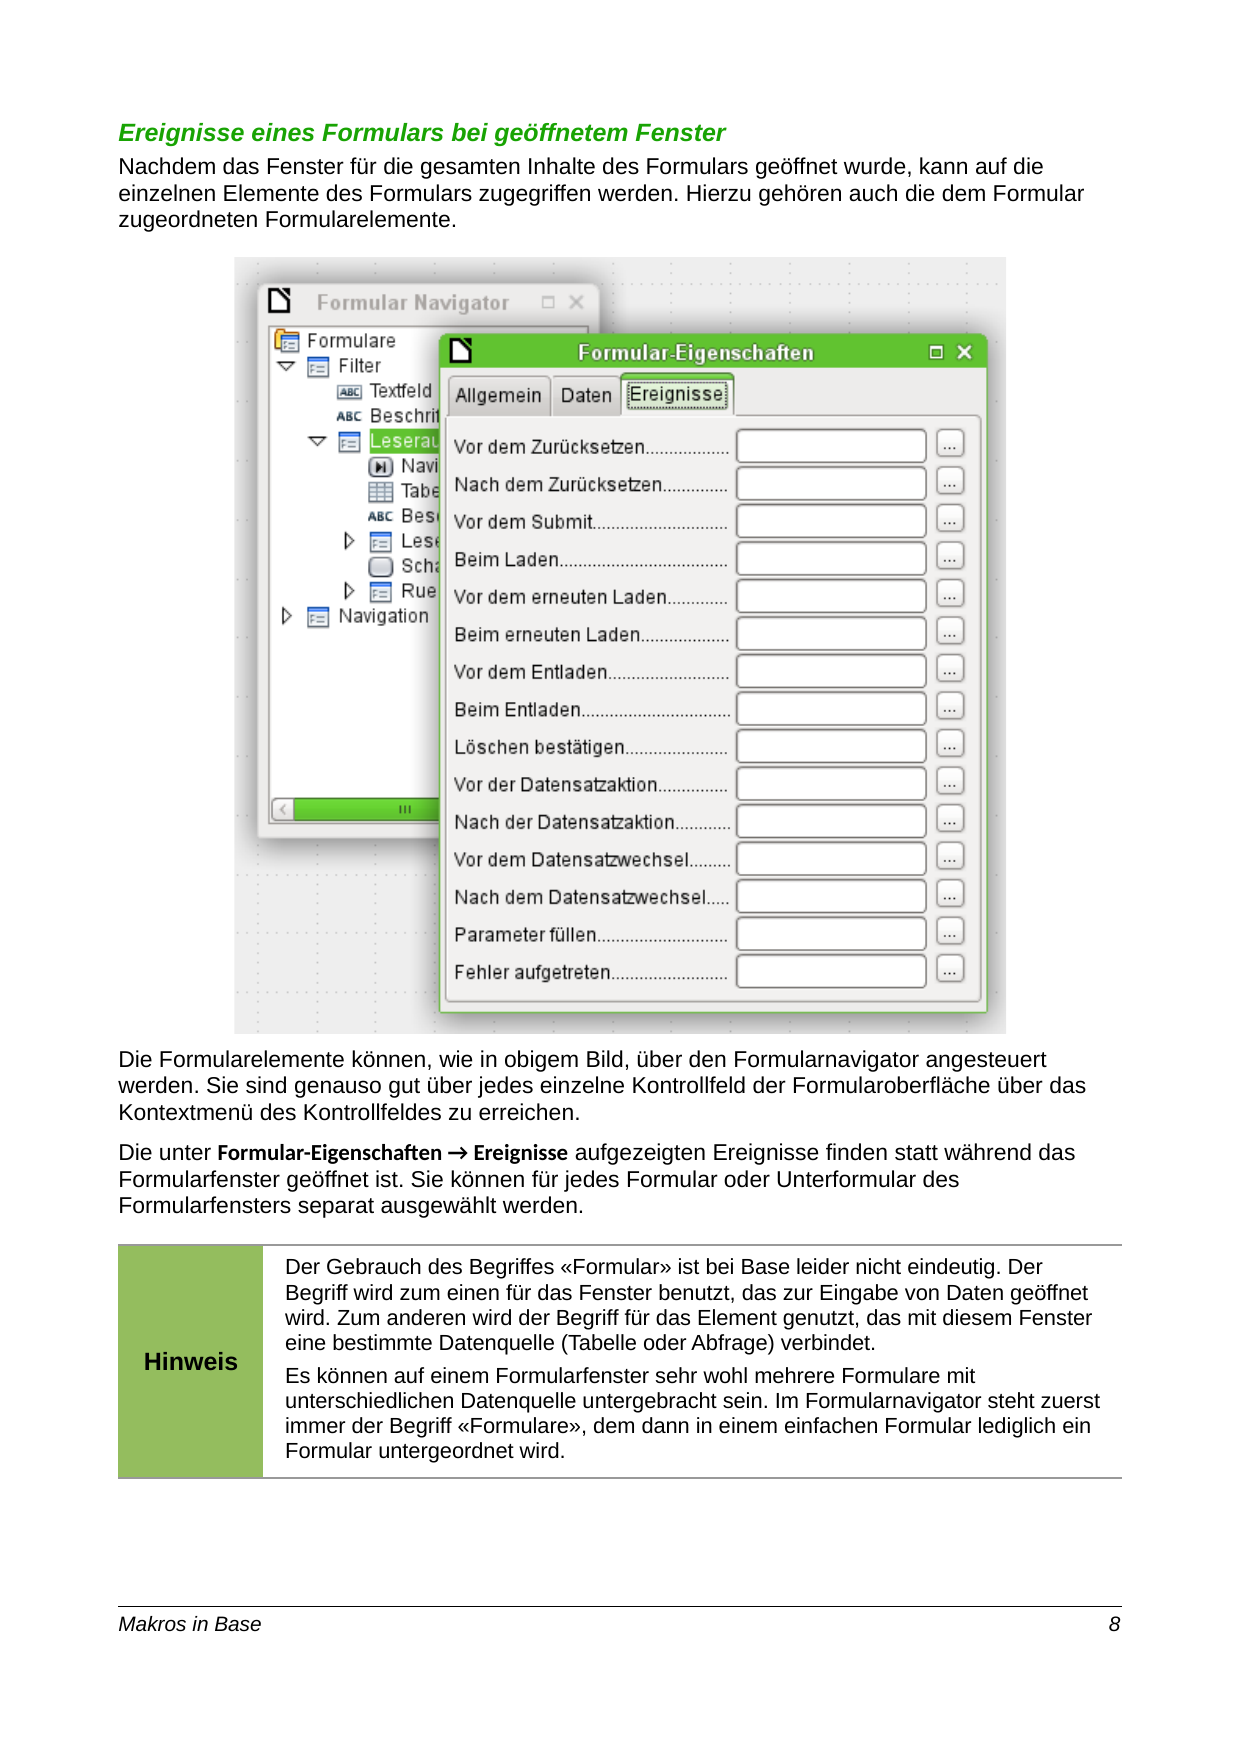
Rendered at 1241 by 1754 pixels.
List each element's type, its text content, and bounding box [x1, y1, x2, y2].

text Die unter Formular-Eigenschaften → Ereignisse aufgezeigten Ereignisse finden statt während das Formularfenster geöffnet ist. Sie können für jedes Formular oder Unterformular des Formularfensters separat ausgewählt werden. [118, 1138, 1122, 1218]
text Nachdem das Fenster für die gesamten Inhalte des Formulars geöffnet wurde, kann auf die einzelnen Elemente des Formulars zugegriffen werden. Hierzu gehören auch die dem Formular zugeordneten Formularelemente. [118, 153, 1122, 232]
text Die Formularelemente können, wie in obigem Bild, über den Formularnavigator angesteuert werden. Sie sind genauso gut über jedes einzelne Kontrollfeld der Formularoberfläche über das Kontextmenü des Kontrollfeldes zu erreichen. [118, 1046, 1122, 1125]
picture [234, 257, 1007, 1034]
table_header Hinweis [118, 1246, 263, 1477]
subtitle Ereignisse eines Formulars bei geöffnetem Fenster [118, 118, 1122, 147]
table_header Der Gebrauch des Begriffes «Formular» ist bei Base leider nicht eindeutig. Der Begriff wird zum einen für das Fenster benutzt, das zur Eingabe von Daten geöffnet wird. Zum anderen wird der Begriff für das Element genutzt, das mit diesem Fenster eine bestimmte Datenquelle (Tabelle oder Abfrage) verbindet. Es können auf einem Formularfenster sehr wohl mehrere Formulare mit unterschiedlichen Datenquelle untergebracht sein. Im Formularnavigator steht zuerst immer der Begriff «Formulare», dem dann in einem einfachen Formular lediglich ein Formular untergeordnet wird. [264, 1246, 1122, 1477]
